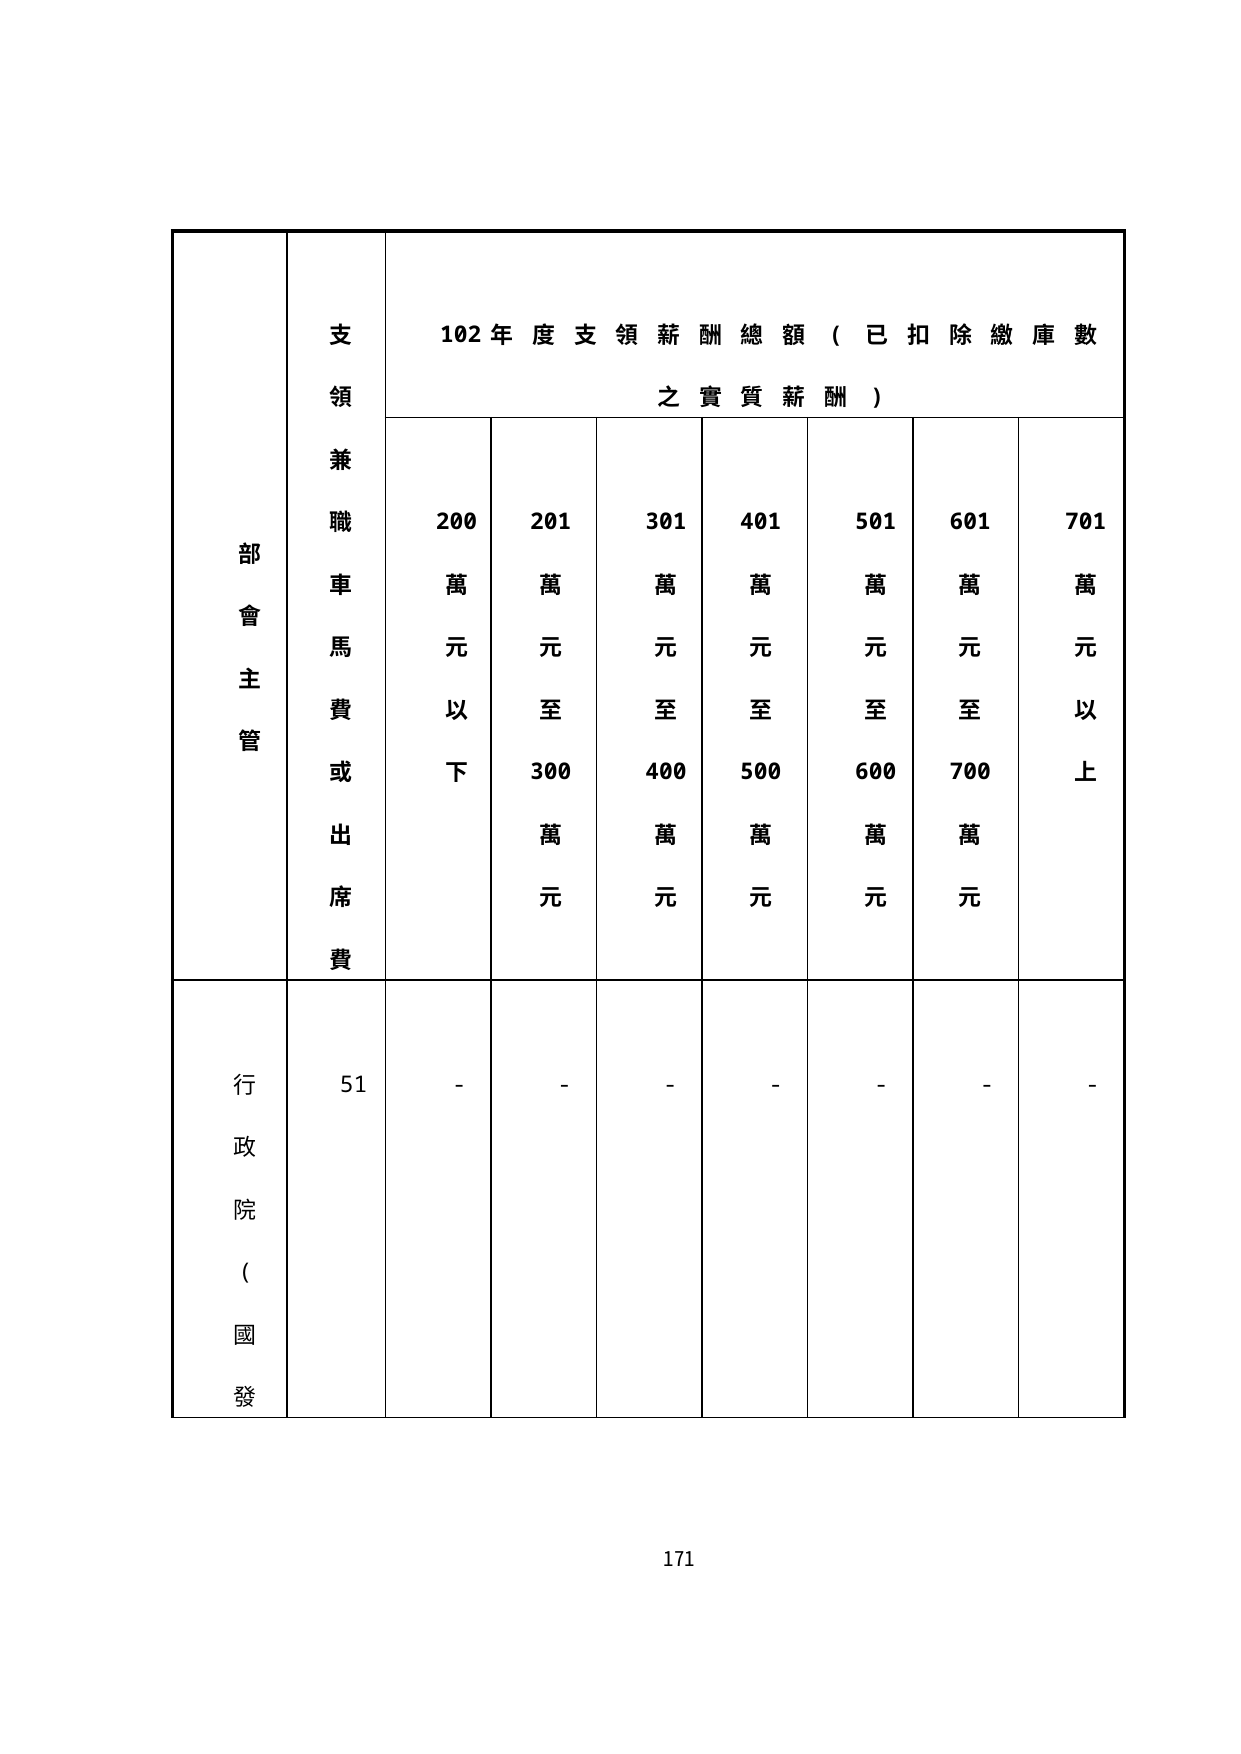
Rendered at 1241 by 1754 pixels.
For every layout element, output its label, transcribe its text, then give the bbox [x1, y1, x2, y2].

table_header 部會主管 [174, 233, 286, 979]
table_cell 行政院(國發 [174, 981, 286, 1417]
table_header 支領兼職車馬費或出席費 [288, 233, 385, 979]
table_cell 201萬元至300萬元 [492, 418, 596, 979]
table_cell 301萬元至400萬元 [597, 418, 701, 979]
table_header 102年度支領薪酬總額(已扣除繳庫數之實質薪酬) [386, 233, 1123, 417]
table_cell - [808, 981, 912, 1417]
table_cell 501萬元至600萬元 [808, 418, 912, 979]
table_cell 601萬元至700萬元 [914, 418, 1018, 979]
table_cell 701萬元以上 [1019, 418, 1123, 979]
table_cell 51 [288, 981, 385, 1417]
table_cell - [914, 981, 1018, 1417]
table_cell - [597, 981, 701, 1417]
table_cell 200萬元以下 [386, 418, 490, 979]
table_cell - [386, 981, 490, 1417]
table_cell 401萬元至500萬元 [703, 418, 807, 979]
table_cell - [703, 981, 807, 1417]
table_cell - [1019, 981, 1123, 1417]
table_cell - [492, 981, 596, 1417]
